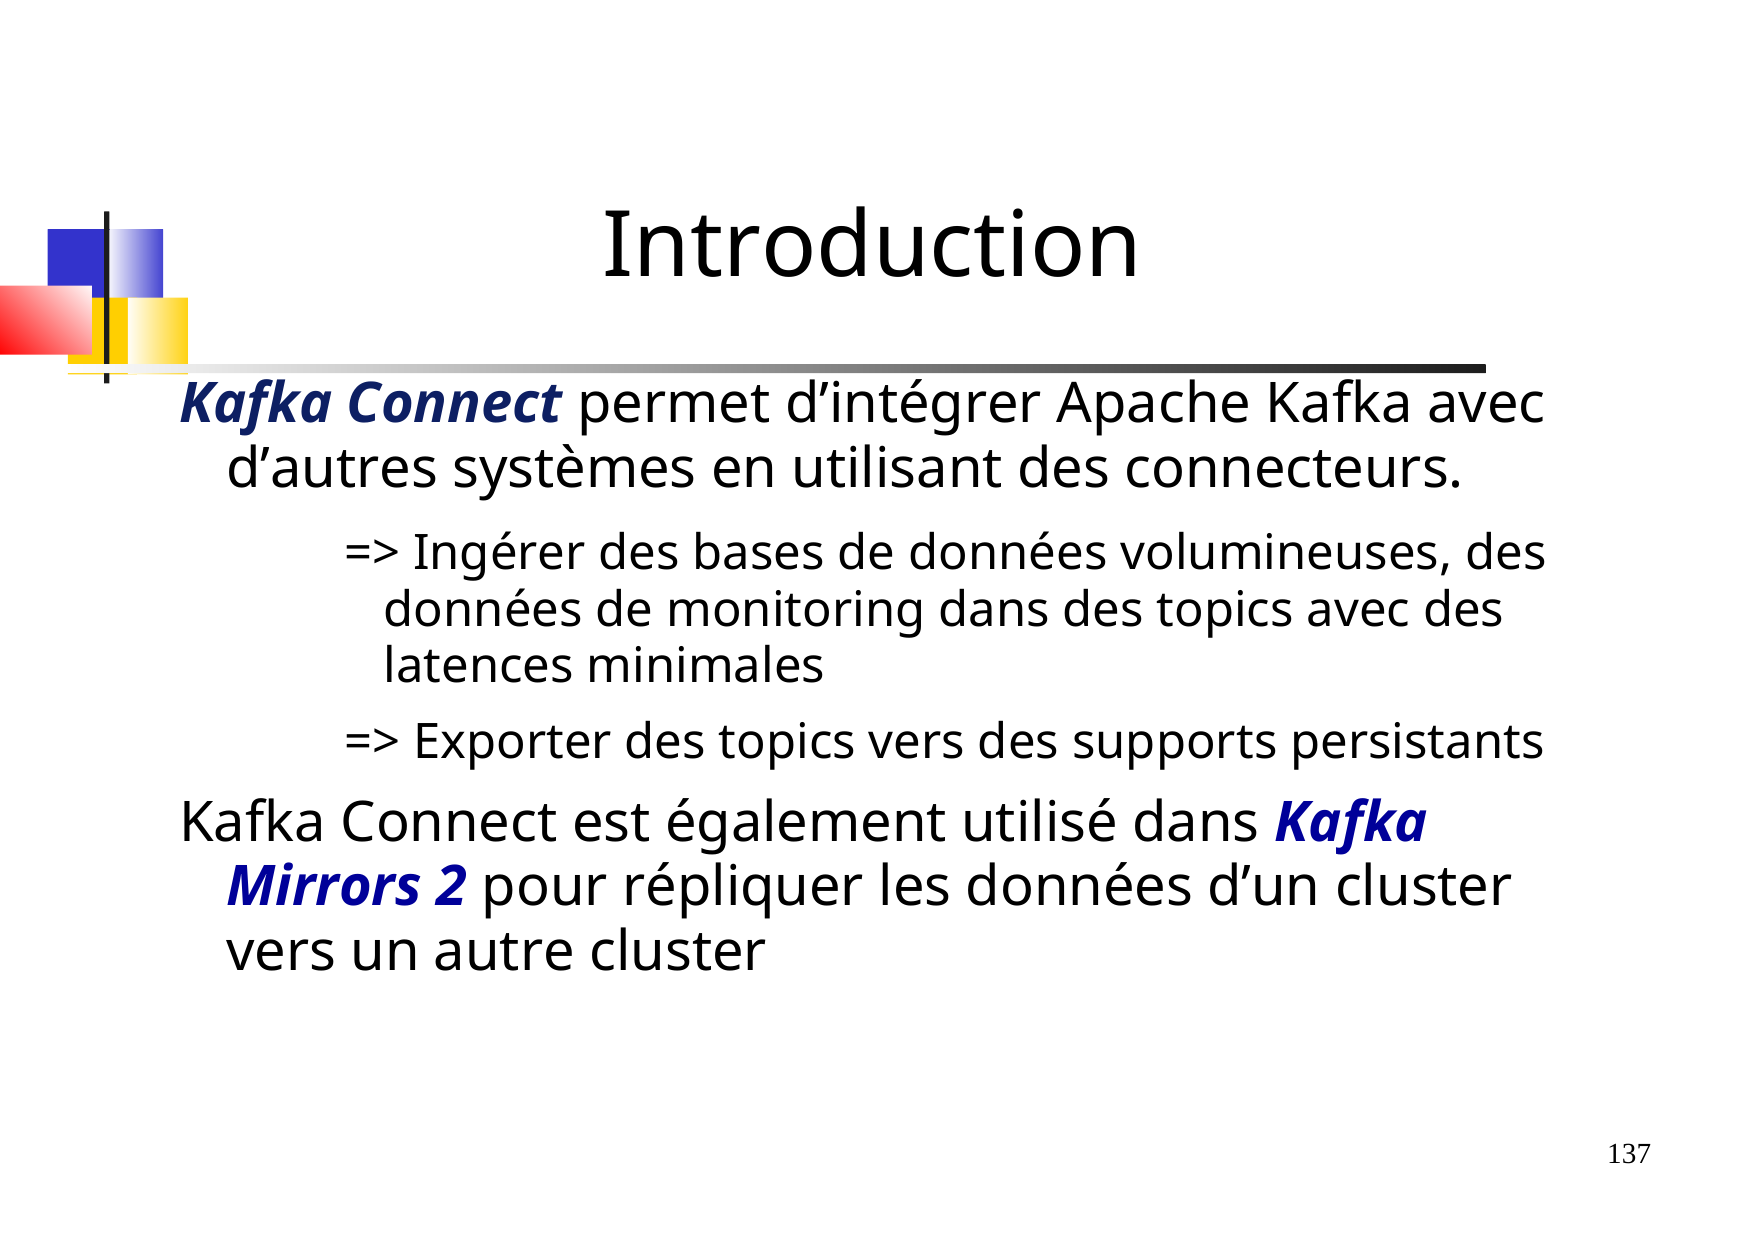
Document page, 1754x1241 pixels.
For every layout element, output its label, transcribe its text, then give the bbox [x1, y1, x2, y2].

title Introduction [179, 139, 1567, 351]
list Kafka Connect permet d’intégrer Apache Kafka avec d’autres systèmes en utilisant des connecteurs. => Ingérer des bases de données volumineuses, des données de monitoring dans des topics avec des latences minimales => Exporter des topics vers des supports persistants Kafka Connect est également utilisé dans Kafka Mirrors 2 pour répliquer les données d’un cluster vers un autre cluster [179, 371, 1567, 1091]
